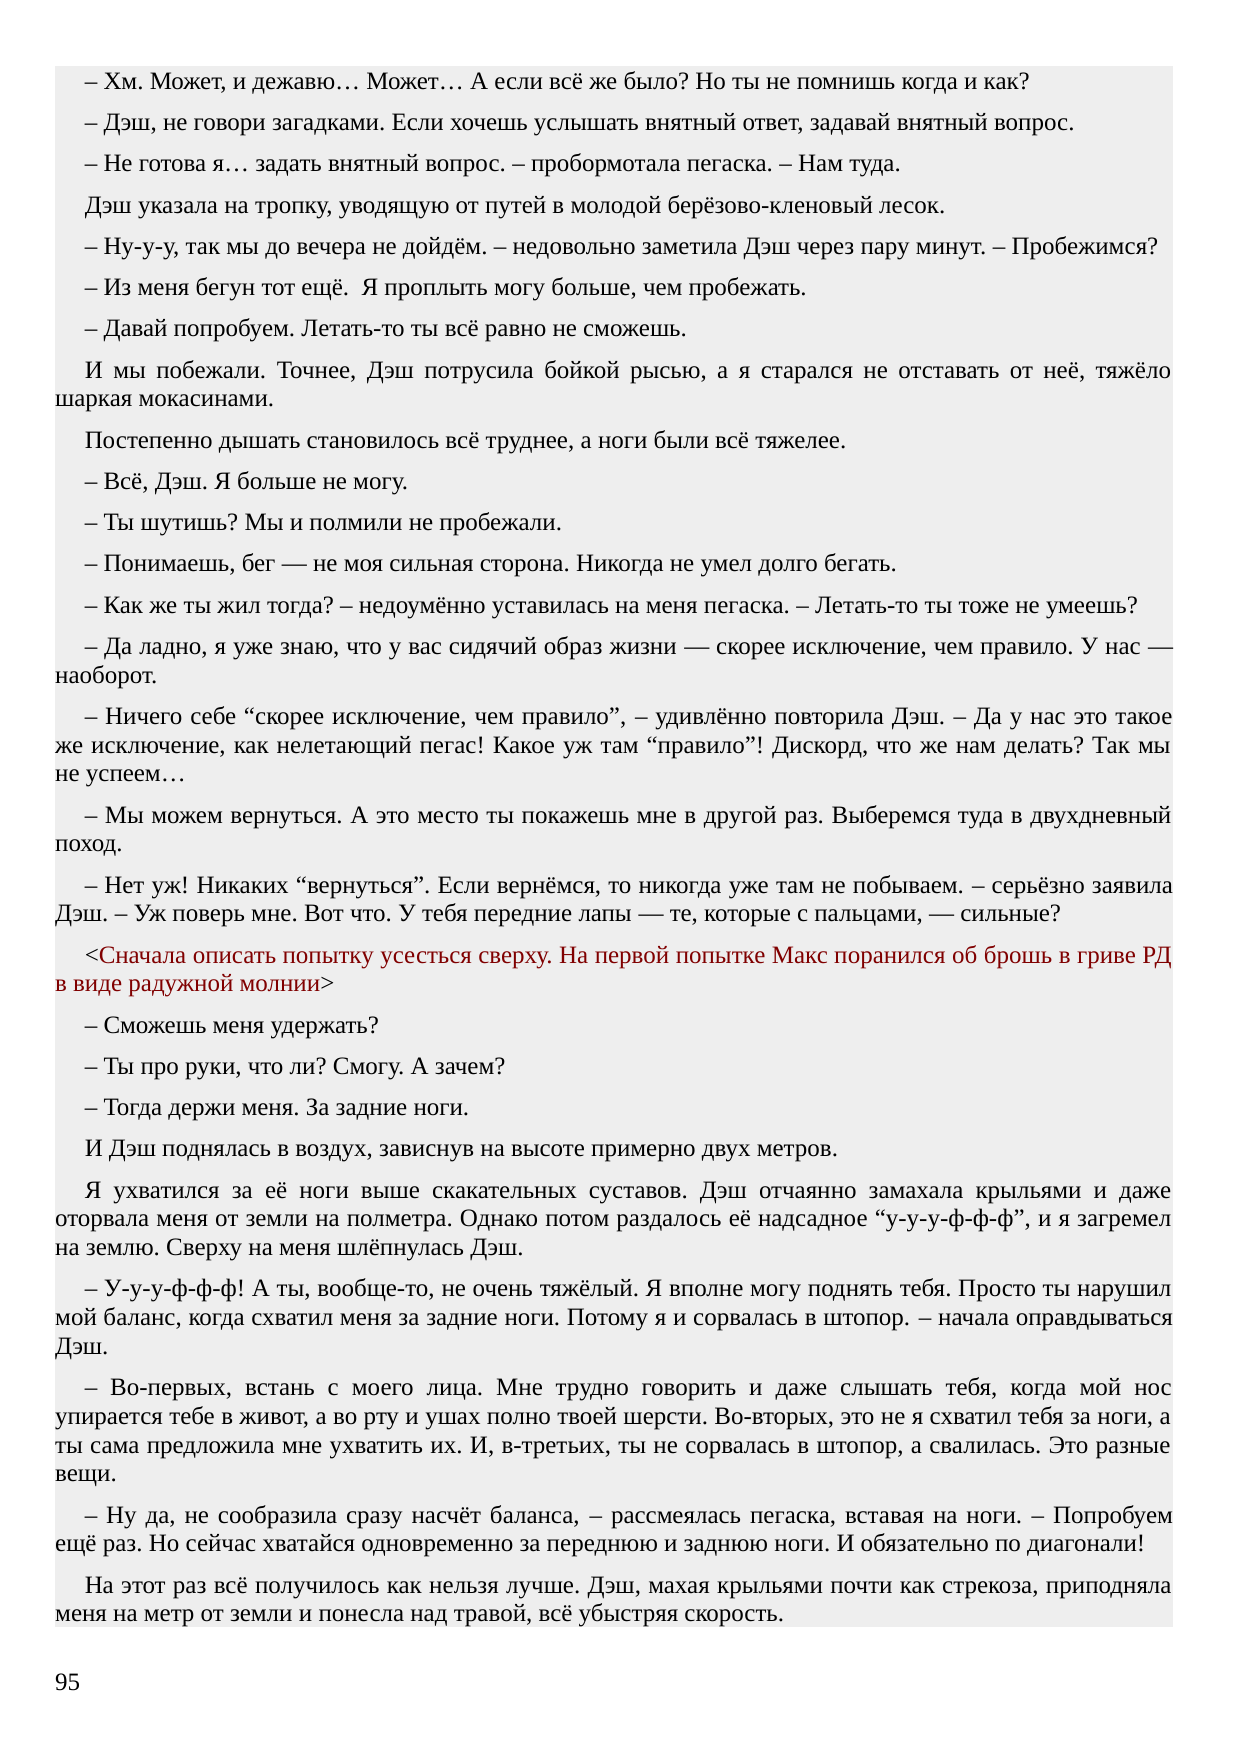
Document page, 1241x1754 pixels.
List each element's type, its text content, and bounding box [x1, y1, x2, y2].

text – Мы можем вернуться. А это место ты покажешь мне в другой раз. Выберемся туда в двухдневный поход. [55, 800, 1173, 857]
text – Сможешь меня удержать? [55, 1010, 1173, 1038]
text И Дэш поднялась в воздух, зависнув на высоте примерно двух метров. [55, 1133, 1173, 1162]
text – Не готова я… задать внятный вопрос. – пробормотала пегаска. – Нам туда. [55, 148, 1173, 177]
text – Понимаешь, бег — не моя сильная сторона. Никогда не умел долго бегать. [55, 548, 1173, 577]
text – Дэш, не говори загадками. Если хочешь услышать внятный ответ, задавай внятный вопрос. [55, 107, 1173, 136]
text – У-у-у-ф-ф-ф! А ты, вообще-то, не очень тяжёлый. Я вполне могу поднять тебя. Просто ты нарушил мой баланс, когда схватил меня за задние ноги. Потому я и сорвалась в штопор. – начала оправдываться Дэш. [55, 1273, 1173, 1360]
text Постепенно дышать становилось всё труднее, а ноги были всё тяжелее. [55, 425, 1173, 453]
text – Ну-у-у, так мы до вечера не дойдём. – недовольно заметила Дэш через пару минут. – Пробежимся? [55, 231, 1173, 260]
text – Во-первых, встань с моего лица. Мне трудно говорить и даже слышать тебя, когда мой нос упирается тебе в живот, а во рту и ушах полно твоей шерсти. Во-вторых, это не я схватил тебя за ноги, а ты сама предложила мне ухватить их. И, в-третьих, ты не сорвалась в штопор, а свалилась. Это разные вещи. [55, 1372, 1173, 1487]
text На этот раз всё получилось как нельзя лучше. Дэш, махая крыльями почти как стрекоза, приподняла меня на метр от земли и понесла над травой, всё убыстряя скорость. [55, 1570, 1173, 1627]
text – Ты шутишь? Мы и полмили не пробежали. [55, 507, 1173, 536]
text Дэш указала на тропку, уводящую от путей в молодой берёзово-кленовый лесок. [55, 190, 1173, 218]
text – Ты про руки, что ли? Смогу. А зачем? [55, 1051, 1173, 1080]
text – Хм. Может, и дежавю… Может… А если всё же было? Но ты не помнишь когда и как? [55, 66, 1173, 95]
text – Как же ты жил тогда? – недоумённо уставилась на меня пегаска. – Летать-то ты тоже не умеешь? [55, 590, 1173, 618]
text – Ничего себе “скорее исключение, чем правило”, – удивлённо повторила Дэш. – Да у нас это такое же исключение, как нелетающий пегас! Какое уж там “правило”! Дискорд, что же нам делать? Так мы не успеем… [55, 701, 1173, 787]
text – Всё, Дэш. Я больше не могу. [55, 466, 1173, 495]
text – Из меня бегун тот ещё. Я проплыть могу больше, чем пробежать. [55, 272, 1173, 301]
text – Да ладно, я уже знаю, что у вас сидячий образ жизни — скорее исключение, чем правило. У нас — наоборот. [55, 631, 1173, 688]
text Я ухватился за её ноги выше скакательных суставов. Дэш отчаянно замахала крыльями и даже оторвала меня от земли на полметра. Однако потом раздалось её надсадное “у-у-у-ф-ф-ф”, и я загремел на землю. Сверху на меня шлёпнулась Дэш. [55, 1175, 1173, 1261]
text <Cначала описать попытку усесться сверху. На первой попытке Макс поранился об брошь в гриве РД в виде радужной молнии> [55, 940, 1173, 997]
text – Тогда держи меня. За задние ноги. [55, 1092, 1173, 1121]
text – Давай попробуем. Летать-то ты всё равно не сможешь. [55, 313, 1173, 342]
text – Нет уж! Никаких “вернуться”. Если вернёмся, то никогда уже там не побываем. – серьёзно заявила Дэш. – Уж поверь мне. Вот что. У тебя передние лапы — те, которые с пальцами, — сильные? [55, 870, 1173, 927]
text И мы побежали. Точнее, Дэш потрусила бойкой рысью, а я старался не отставать от неё, тяжёло шаркая мокасинами. [55, 355, 1173, 412]
text – Ну да, не сообразила сразу насчёт баланса, – рассмеялась пегаска, вставая на ноги. – Попробуем ещё раз. Но сейчас хватайся одновременно за переднюю и заднюю ноги. И обязательно по диагонали! [55, 1500, 1173, 1557]
